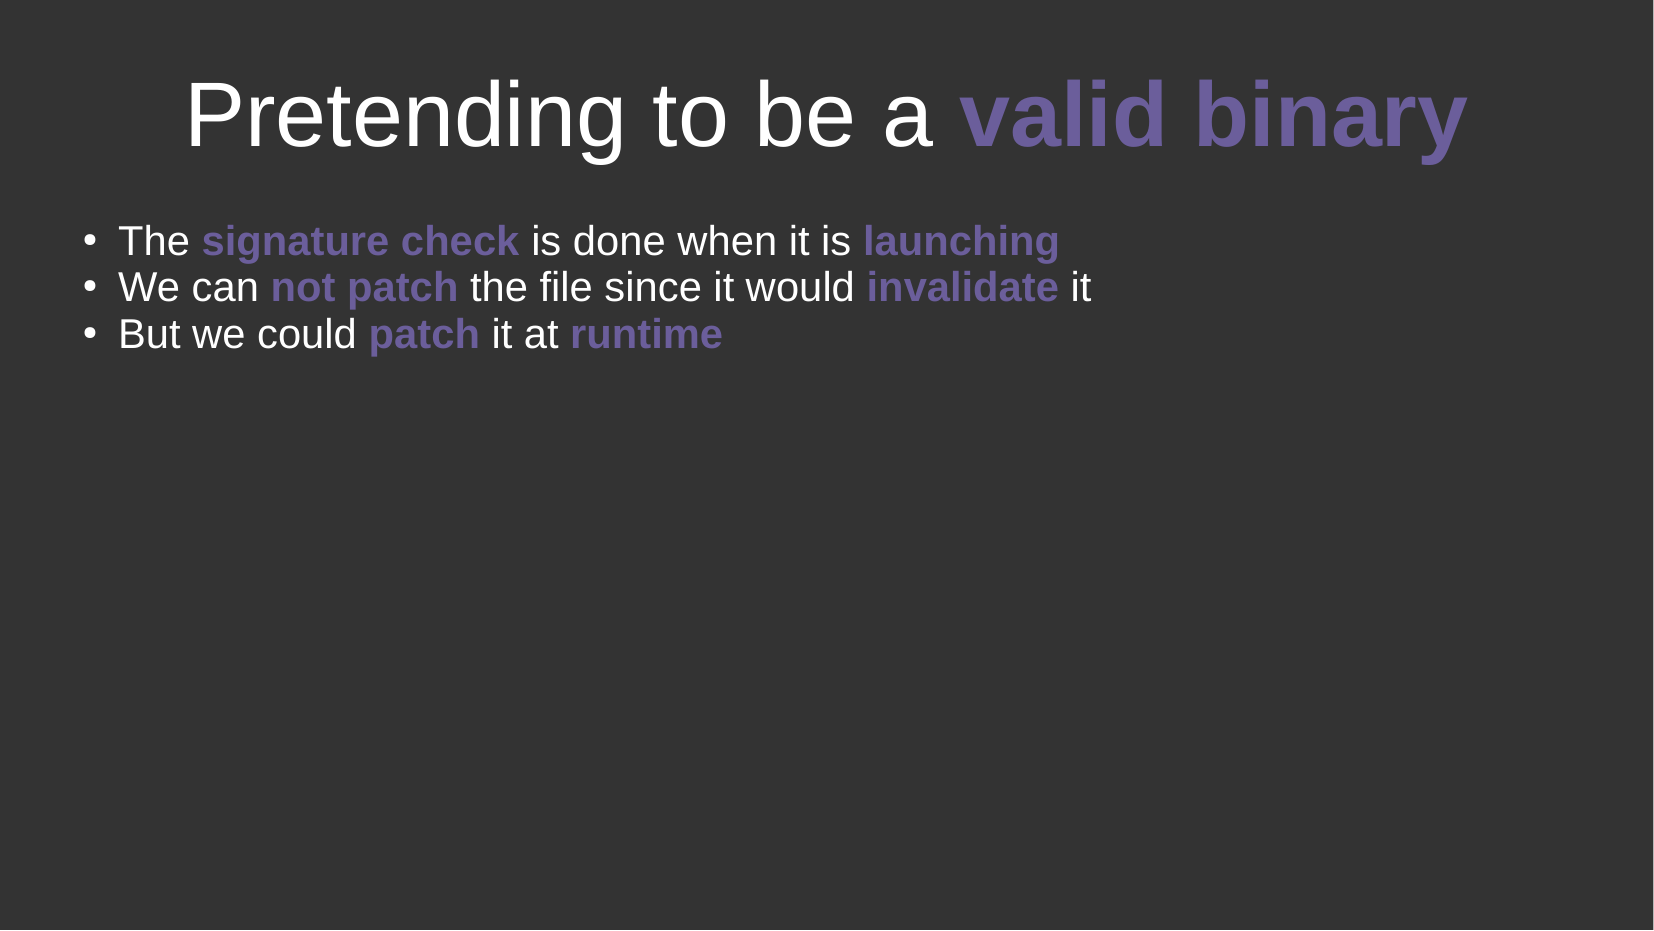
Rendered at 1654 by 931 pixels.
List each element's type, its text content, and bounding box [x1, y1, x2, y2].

title Pretending to be a valid binary [82, 37, 1571, 193]
text_box The signature check is done when it is launching We can not patch the file since it would invalidate it But we could patch it at runtime [82, 217, 1571, 758]
